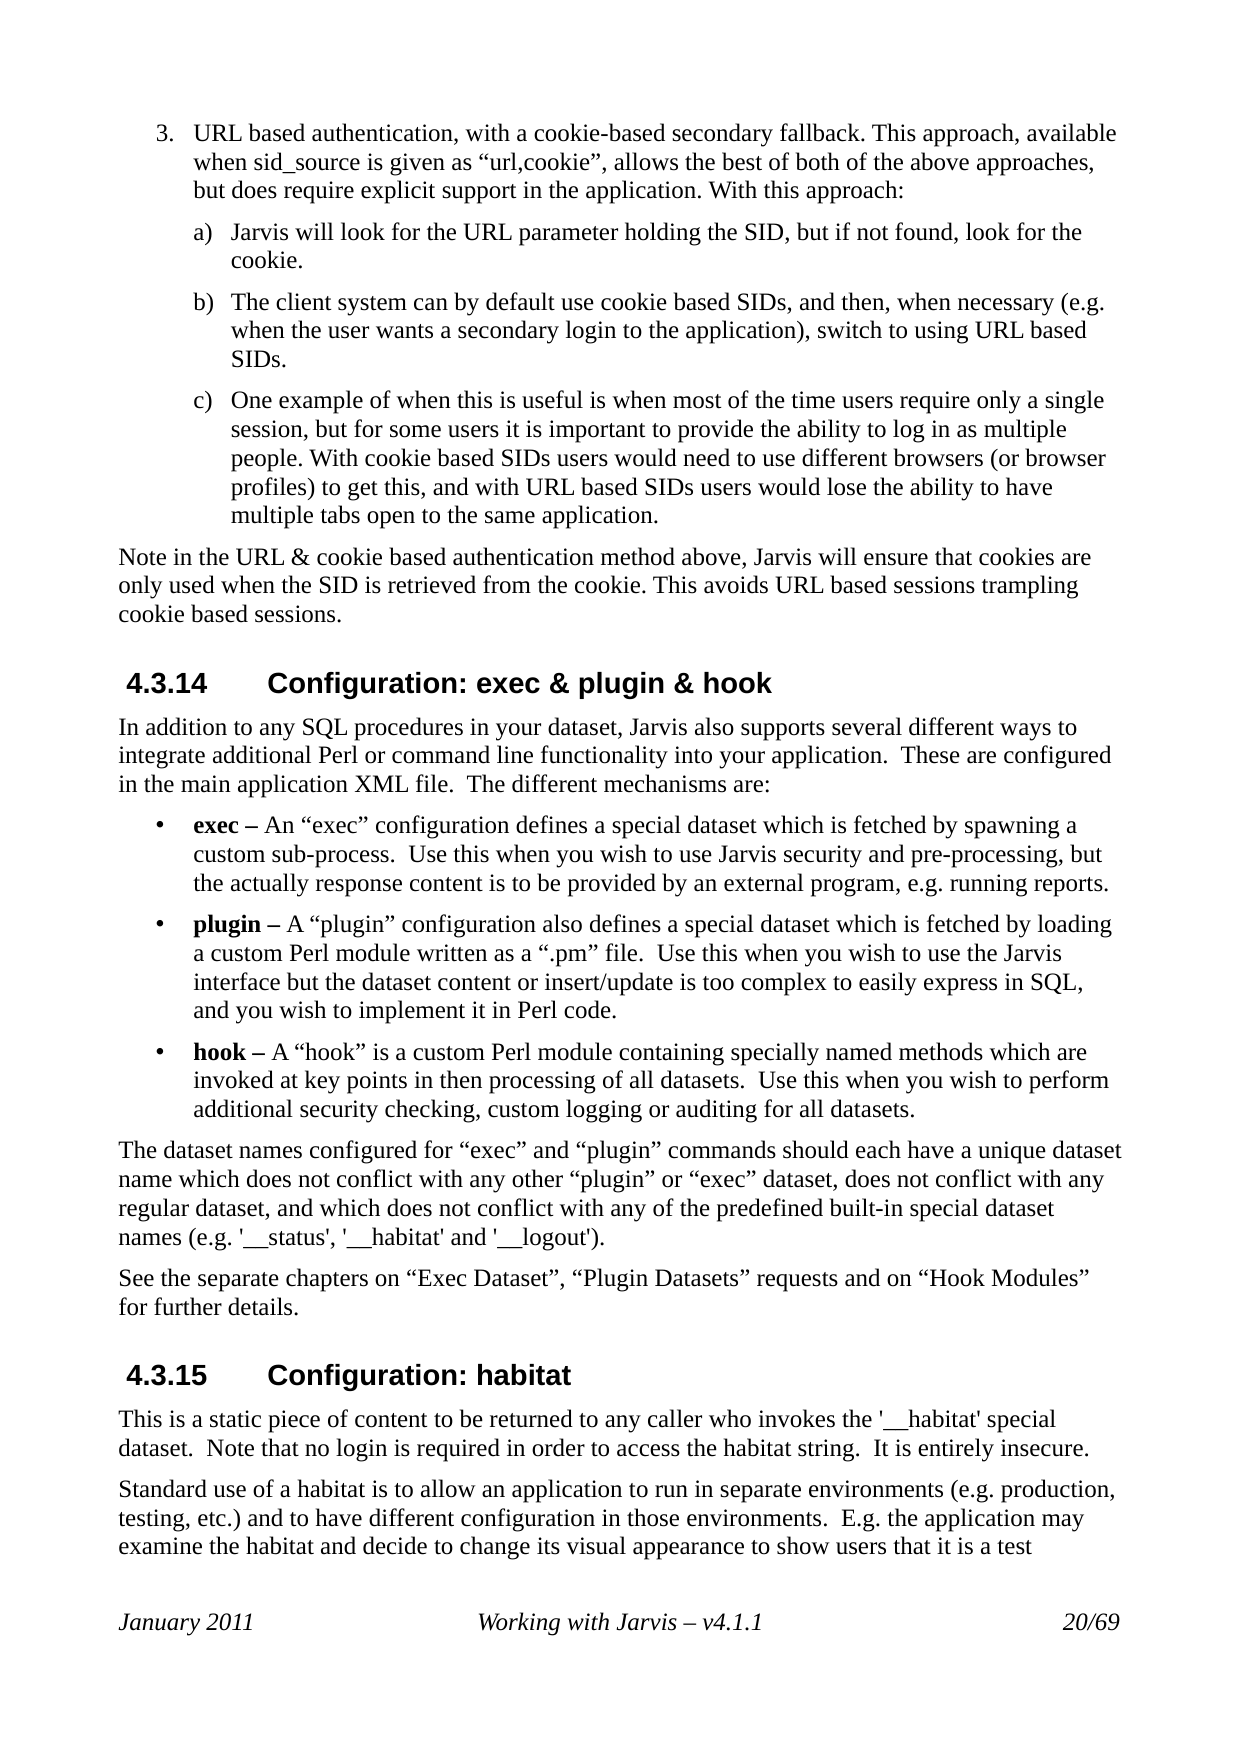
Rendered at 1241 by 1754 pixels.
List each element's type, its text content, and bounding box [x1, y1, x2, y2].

list exec – An “exec” configuration defines a special dataset which is fetched by spawning a custom sub-process. Use this when you wish to use Jarvis security and pre-processing, but the actually response content is to be provided by an external program, e.g. running reports. [156, 810, 1122, 897]
text Standard use of a habitat is to allow an application to run in separate environments (e.g. production, testing, etc.) and to have different configuration in those environments. E.g. the application may examine the habitat and decide to change its visual appearance to show users that it is a test [118, 1474, 1122, 1560]
text The dataset names configured for “exec” and “plugin” commands should each have a unique dataset name which does not conflict with any other “plugin” or “exec” dataset, does not conflict with any regular dataset, and which does not conflict with any of the predefined built-in special dataset names (e.g. '__status', '__habitat' and '__logout'). [118, 1135, 1122, 1250]
list plugin – A “plugin” configuration also defines a special dataset which is fetched by loading a custom Perl module written as a “.pm” file. Use this when you wish to use the Jarvis interface but the dataset content or insert/update is too complex to easily express in SQL, and you wish to implement it in Perl code. [156, 909, 1122, 1024]
text Note in the URL & cookie based authentication method above, Jarvis will ensure that cookies are only used when the SID is retrieved from the cookie. This avoids URL based sessions trampling cookie based sessions. [118, 542, 1122, 628]
list One example of when this is useful is when most of the time users require only a single session, but for some users it is important to provide the ability to log in as multiple people. With cookie based SIDs users would need to use different browsers (or browser profiles) to get this, and with URL based SIDs users would lose the ability to have multiple tabs open to the same application. [193, 386, 1122, 529]
text This is a static piece of content to be returned to any caller who invokes the '__habitat' special dataset. Note that no login is required in order to access the habitat string. It is entirely insecure. [118, 1404, 1122, 1461]
list The client system can by default use cookie based SIDs, and then, when necessary (e.g. when the user wants a secondary login to the application), switch to using URL based SIDs. [193, 287, 1122, 373]
list hook – A “hook” is a custom Perl module containing specially named methods which are invoked at key points in then processing of all datasets. Use this when you wish to perform additional security checking, custom logging or auditing for all datasets. [156, 1037, 1122, 1123]
subtitle Configuration: habitat [118, 1358, 1122, 1391]
text In addition to any SQL procedures in your dataset, Jarvis also supports several different ways to integrate additional Perl or command line functionality into your application. These are configured in the main application XML file. The different mechanisms are: [118, 712, 1122, 798]
list URL based authentication, with a cookie-based secondary fallback. This approach, available when sid_source is given as “url,cookie”, allows the best of both of the above approaches, but does require explicit support in the application. With this approach: [156, 118, 1122, 204]
text See the separate chapters on “Exec Dataset”, “Plugin Datasets” requests and on “Hook Modules” for further details. [118, 1263, 1122, 1320]
list Jarvis will look for the URL parameter holding the SID, but if not found, look for the cookie. [193, 217, 1122, 274]
subtitle Configuration: exec & plugin & hook [118, 666, 1122, 699]
